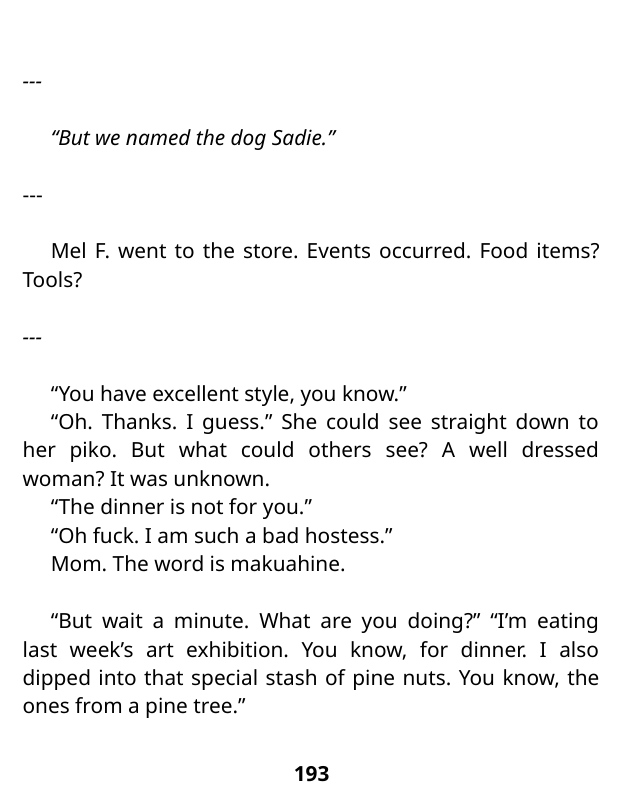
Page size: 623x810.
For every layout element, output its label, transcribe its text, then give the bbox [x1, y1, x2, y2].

text “But we named the dog Sadie.” [22, 123, 600, 151]
text --- [22, 180, 600, 208]
text Mel F. went to the store. Events occurred. Food items? Tools? [22, 237, 600, 293]
text --- [22, 66, 600, 94]
text “Oh. Thanks. I guess.” She could see straight down to her piko. But what could others see? A well dressed woman? It was unknown. [22, 407, 600, 492]
text Mom. The word is makuahine. [22, 549, 600, 578]
text “You have excellent style, you know.” [22, 379, 600, 407]
text “The dinner is not for you.” [22, 492, 600, 521]
text --- [22, 322, 600, 350]
text “Oh fuck. I am such a bad hostess.” [22, 521, 600, 549]
text “But wait a minute. What are you doing?” “I’m eating last week’s art exhibition. You know, for dinner. I also dipped into that special stash of pine nuts. You know, the ones from a pine tree.” [22, 606, 600, 720]
